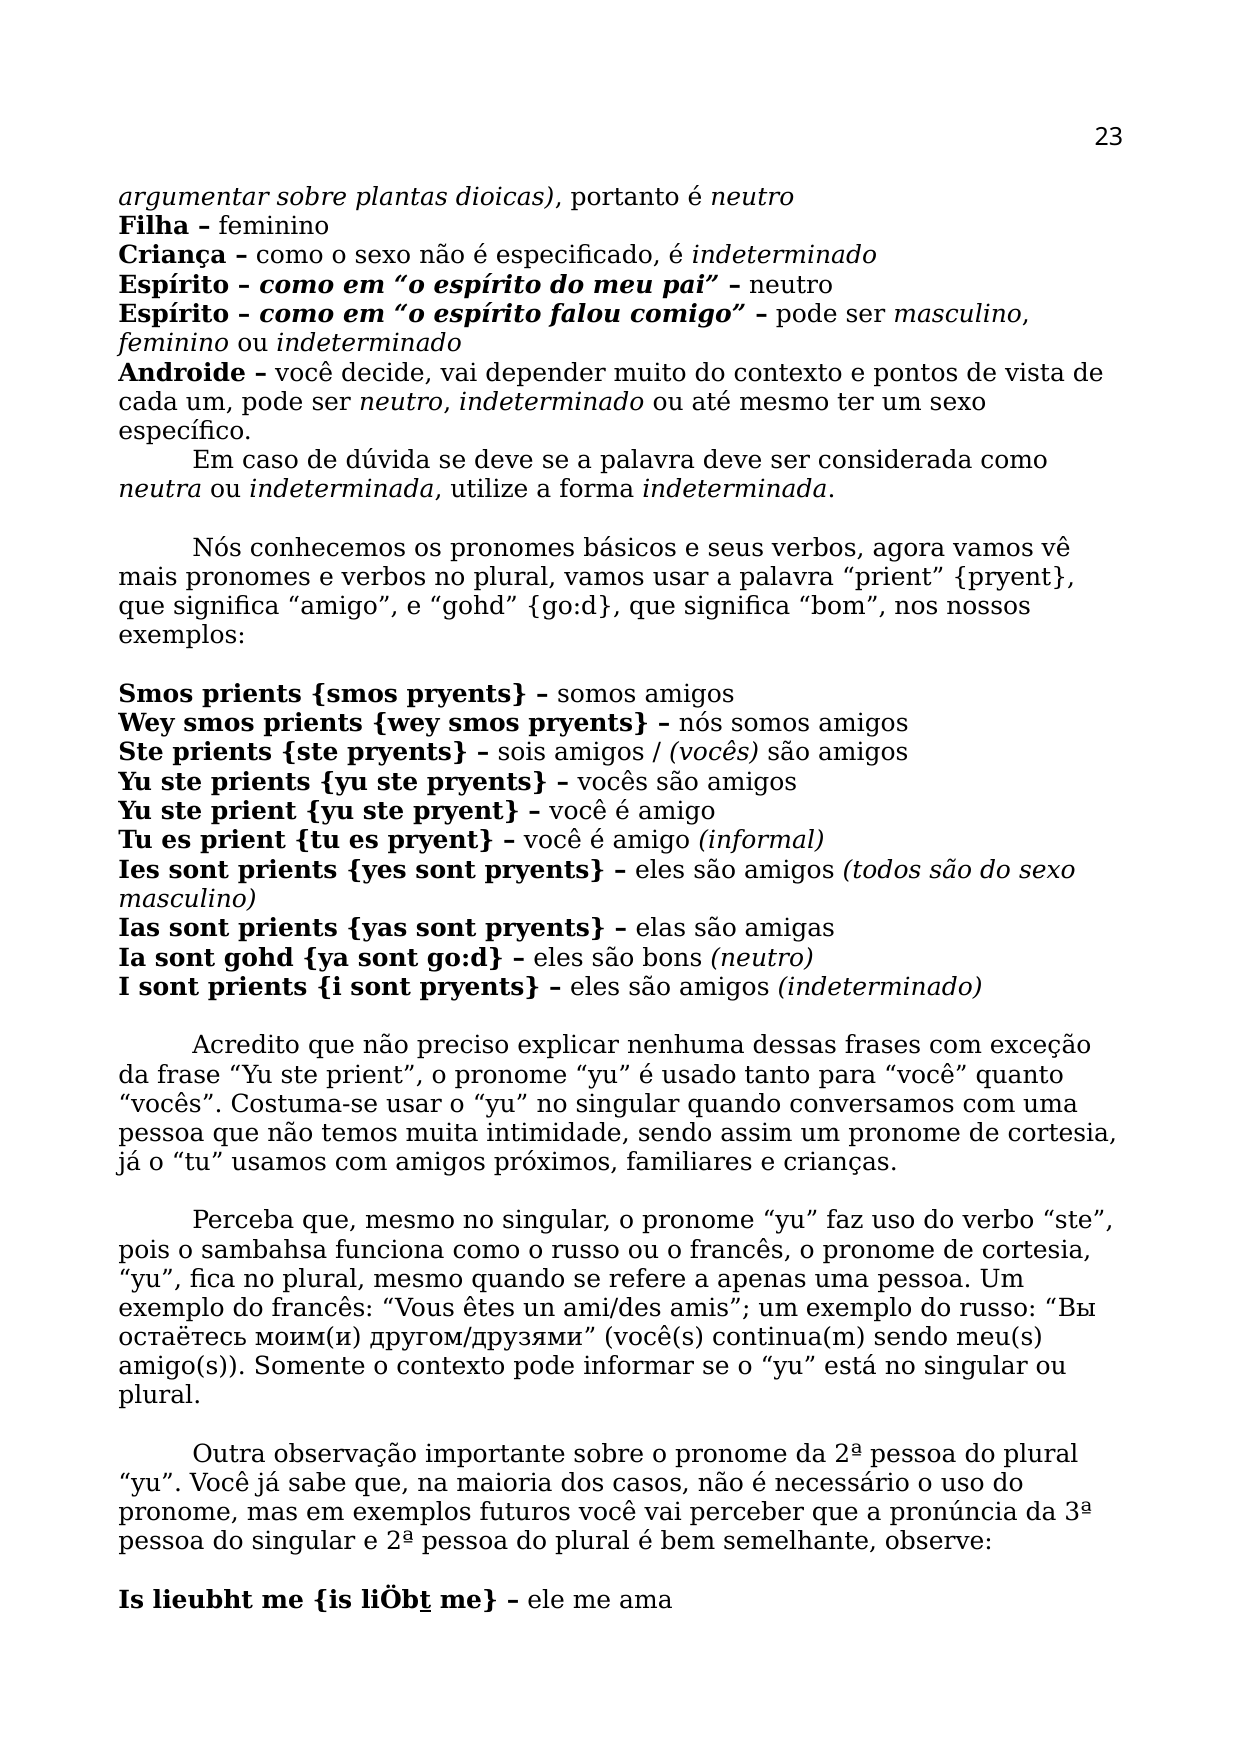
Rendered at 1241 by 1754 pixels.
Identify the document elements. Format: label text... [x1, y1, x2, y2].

text Ias sont prients {yas sont pryents} – elas são amigas [118, 913, 1123, 943]
text Smos prients {smos pryents} – somos amigos [118, 678, 1123, 708]
text Ste prients {ste pryents} – sois amigos / (vocês) são amigos [118, 737, 1123, 767]
text Tu es prient {tu es pryent} – você é amigo (informal) [118, 825, 1123, 855]
text Acredito que não preciso explicar nenhuma dessas frases com exceção da frase “Yu ste prient”, o pronome “yu” é usado tanto para “você” quanto “vocês”. Costuma-se usar o “yu” no singular quando conversamos com uma pessoa que não temos muita intimidade, sendo assim um pronome de cortesia, já o “tu” usamos com amigos próximos, familiares e crianças. [118, 1031, 1123, 1176]
text Perceba que, mesmo no singular, o pronome “yu” faz uso do verbo “ste”, pois o sambahsa funciona como o russo ou o francês, o pronome de cortesia, “yu”, fica no plural, mesmo quando se refere a apenas uma pessoa. Um exemplo do francês: “Vous êtes un ami/des amis”; um exemplo do russo: “Вы остаётесь моим(и) другом/друзями” (você(s) continua(m) sendo meu(s) amigo(s)). Somente o contexto pode informar se o “yu” está no singular ou plural. [118, 1206, 1123, 1410]
text Is lieubht me {is liÖbt me} – ele me ama [118, 1585, 1123, 1614]
text Yu ste prients {yu ste pryents} – vocês são amigos [118, 767, 1123, 796]
text Ies sont prients {yes sont pryents} – eles são amigos (todos são do sexo masculino) [118, 855, 1123, 913]
text Androide – você decide, vai depender muito do contexto e pontos de vista de cada um, pode ser neutro, indeterminado ou até mesmo ter um sexo específico. [118, 357, 1123, 445]
text Espírito – como em “o espírito falou comigo” – pode ser masculino, feminino ou indeterminado [118, 299, 1123, 357]
text Espírito – como em “o espírito do meu pai” – neutro [118, 269, 1123, 299]
text argumentar sobre plantas dioicas), portanto é neutro [118, 182, 1123, 211]
text Criança – como o sexo não é especificado, é indeterminado [118, 240, 1123, 269]
text Nós conhecemos os pronomes básicos e seus verbos, agora vamos vê mais pronomes e verbos no plural, vamos usar a palavra “prient” {pryent}, que significa “amigo”, e “gohd” {go:d}, que significa “bom”, nos nossos exemplos: [118, 533, 1123, 649]
text Em caso de dúvida se deve se a palavra deve ser considerada como neutra ou indeterminada, utilize a forma indeterminada. [118, 445, 1123, 503]
text Filha – feminino [118, 211, 1123, 240]
text Yu ste prient {yu ste pryent} – você é amigo [118, 796, 1123, 825]
text Ia sont gohd {ya sont go:d} – eles são bons (neutro) [118, 943, 1123, 972]
text Wey smos prients {wey smos pryents} – nós somos amigos [118, 708, 1123, 737]
text Outra observação importante sobre o pronome da 2ª pessoa do plural “yu”. Você já sabe que, na maioria dos casos, não é necessário o uso do pronome, mas em exemplos futuros você vai perceber que a pronúncia da 3ª pessoa do singular e 2ª pessoa do plural é bem semelhante, observe: [118, 1439, 1123, 1556]
text I sont prients {i sont pryents} – eles são amigos (indeterminado) [118, 972, 1123, 1001]
